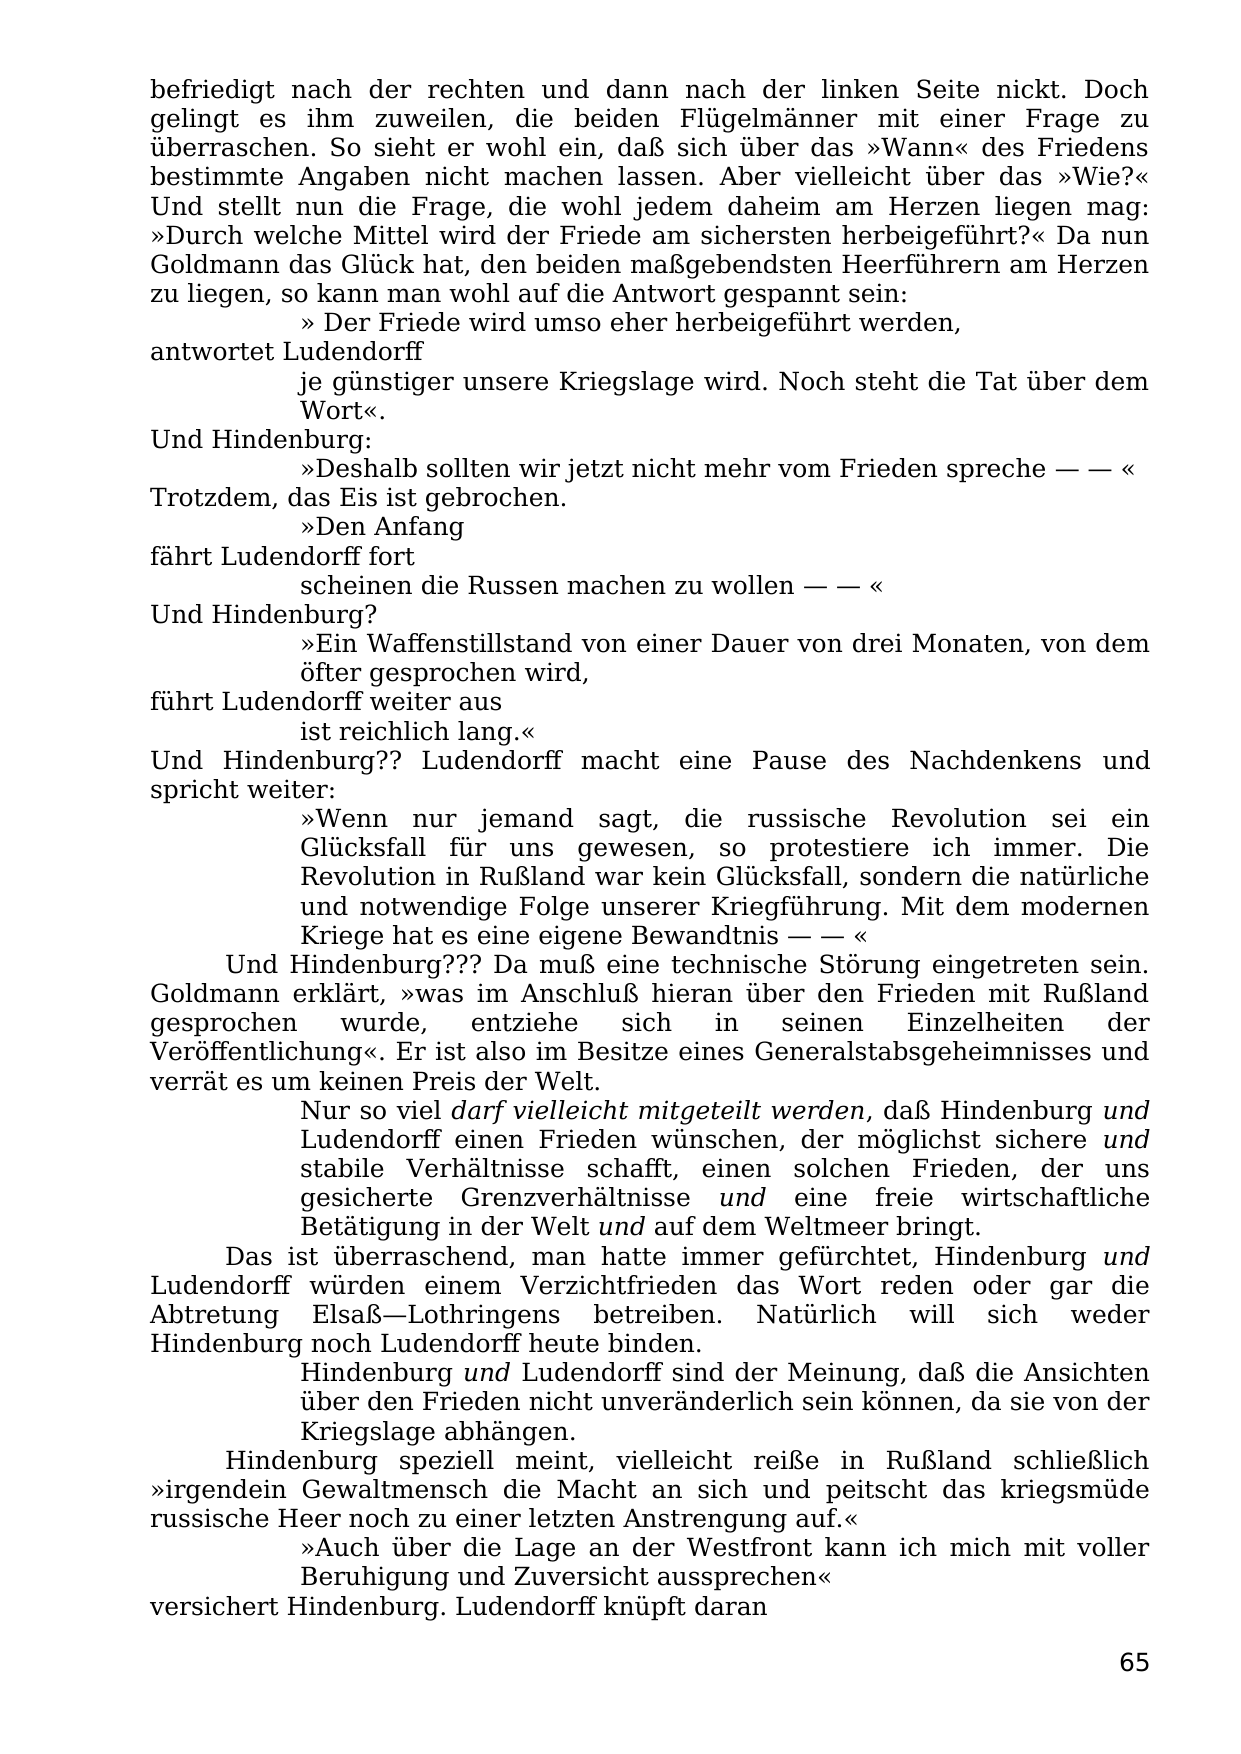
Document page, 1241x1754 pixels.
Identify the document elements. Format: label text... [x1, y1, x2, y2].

text fährt Ludendorff fort [150, 542, 1151, 571]
text Und Hindenburg? [150, 600, 1151, 629]
text » Der Friede wird umso eher herbeigeführt werden, [300, 308, 1151, 337]
text »Den Anfang [300, 512, 1151, 542]
text Nur so viel darf vielleicht mitgeteilt werden, daß Hindenburg und Ludendorff einen Frieden wünschen, der möglichst sichere und stabile Verhältnisse schafft, einen solchen Frieden, der uns gesicherte Grenzverhältnisse und eine freie wirtschaftliche Betätigung in der Welt und auf dem Weltmeer bringt. [300, 1096, 1151, 1242]
text Und Hindenburg: [150, 425, 1151, 454]
text Hindenburg speziell meint, vielleicht reiße in Rußland schließlich »irgendein Gewaltmensch die Macht an sich und peitscht das kriegsmüde russische Heer noch zu einer letzten Anstrengung auf.« [150, 1446, 1151, 1533]
text Trotzdem, das Eis ist gebrochen. [150, 483, 1151, 512]
text versichert Hindenburg. Ludendorff knüpft daran [150, 1592, 1151, 1621]
text »Ein Waffenstillstand von einer Dauer von drei Monaten, von dem öfter gesprochen wird, [300, 629, 1151, 687]
text »Auch über die Lage an der Westfront kann ich mich mit voller Beruhigung und Zuversicht aussprechen« [300, 1533, 1151, 1592]
text befriedigt nach der rechten und dann nach der linken Seite nickt. Doch gelingt es ihm zuweilen, die beiden Flügelmänner mit einer Frage zu überraschen. So sieht er wohl ein, daß sich über das »Wann« des Friedens bestimmte Angaben nicht machen lassen. Aber vielleicht über das »Wie?« Und stellt nun die Frage, die wohl jedem daheim am Herzen liegen mag: »Durch welche Mittel wird der Friede am sichersten herbeigeführt?« Da nun Goldmann das Glück hat, den beiden maßgebendsten Heerführern am Herzen zu liegen, so kann man wohl auf die Antwort gespannt sein: [150, 75, 1151, 308]
text scheinen die Russen machen zu wollen — — « [300, 571, 1151, 600]
text Das ist überraschend, man hatte immer gefürchtet, Hindenburg und Ludendorff würden einem Verzichtfrieden das Wort reden oder gar die Abtretung Elsaß—Lothringens betreiben. Natürlich will sich weder Hindenburg noch Ludendorff heute binden. [150, 1242, 1151, 1358]
text ist reichlich lang.« [300, 717, 1151, 746]
text Und Hindenburg??? Da muß eine technische Störung eingetreten sein. Goldmann erklärt, »was im Anschluß hieran über den Frieden mit Rußland gesprochen wurde, entziehe sich in seinen Einzelheiten der Veröffentlichung«. Er ist also im Besitze eines Generalstabsgeheimnisses und verrät es um keinen Preis der Welt. [150, 950, 1151, 1096]
text Und Hindenburg?? Ludendorff macht eine Pause des Nachdenkens und spricht weiter: [150, 746, 1151, 804]
text führt Ludendorff weiter aus [150, 687, 1151, 717]
text »Deshalb sollten wir jetzt nicht mehr vom Frieden spreche — — « [300, 454, 1151, 483]
text »Wenn nur jemand sagt, die russische Revolution sei ein Glücksfall für uns gewesen, so protestiere ich immer. Die Revolution in Rußland war kein Glücksfall, sondern die natürliche und notwendige Folge unserer Kriegführung. Mit dem modernen Kriege hat es eine eigene Bewandtnis — — « [300, 804, 1151, 950]
text Hindenburg und Ludendorff sind der Meinung, daß die Ansichten über den Frieden nicht unveränderlich sein können, da sie von der Kriegslage abhängen. [300, 1358, 1151, 1446]
text je günstiger unsere Kriegslage wird. Noch steht die Tat über dem Wort«. [300, 367, 1151, 425]
text antwortet Ludendorff [150, 337, 1151, 367]
